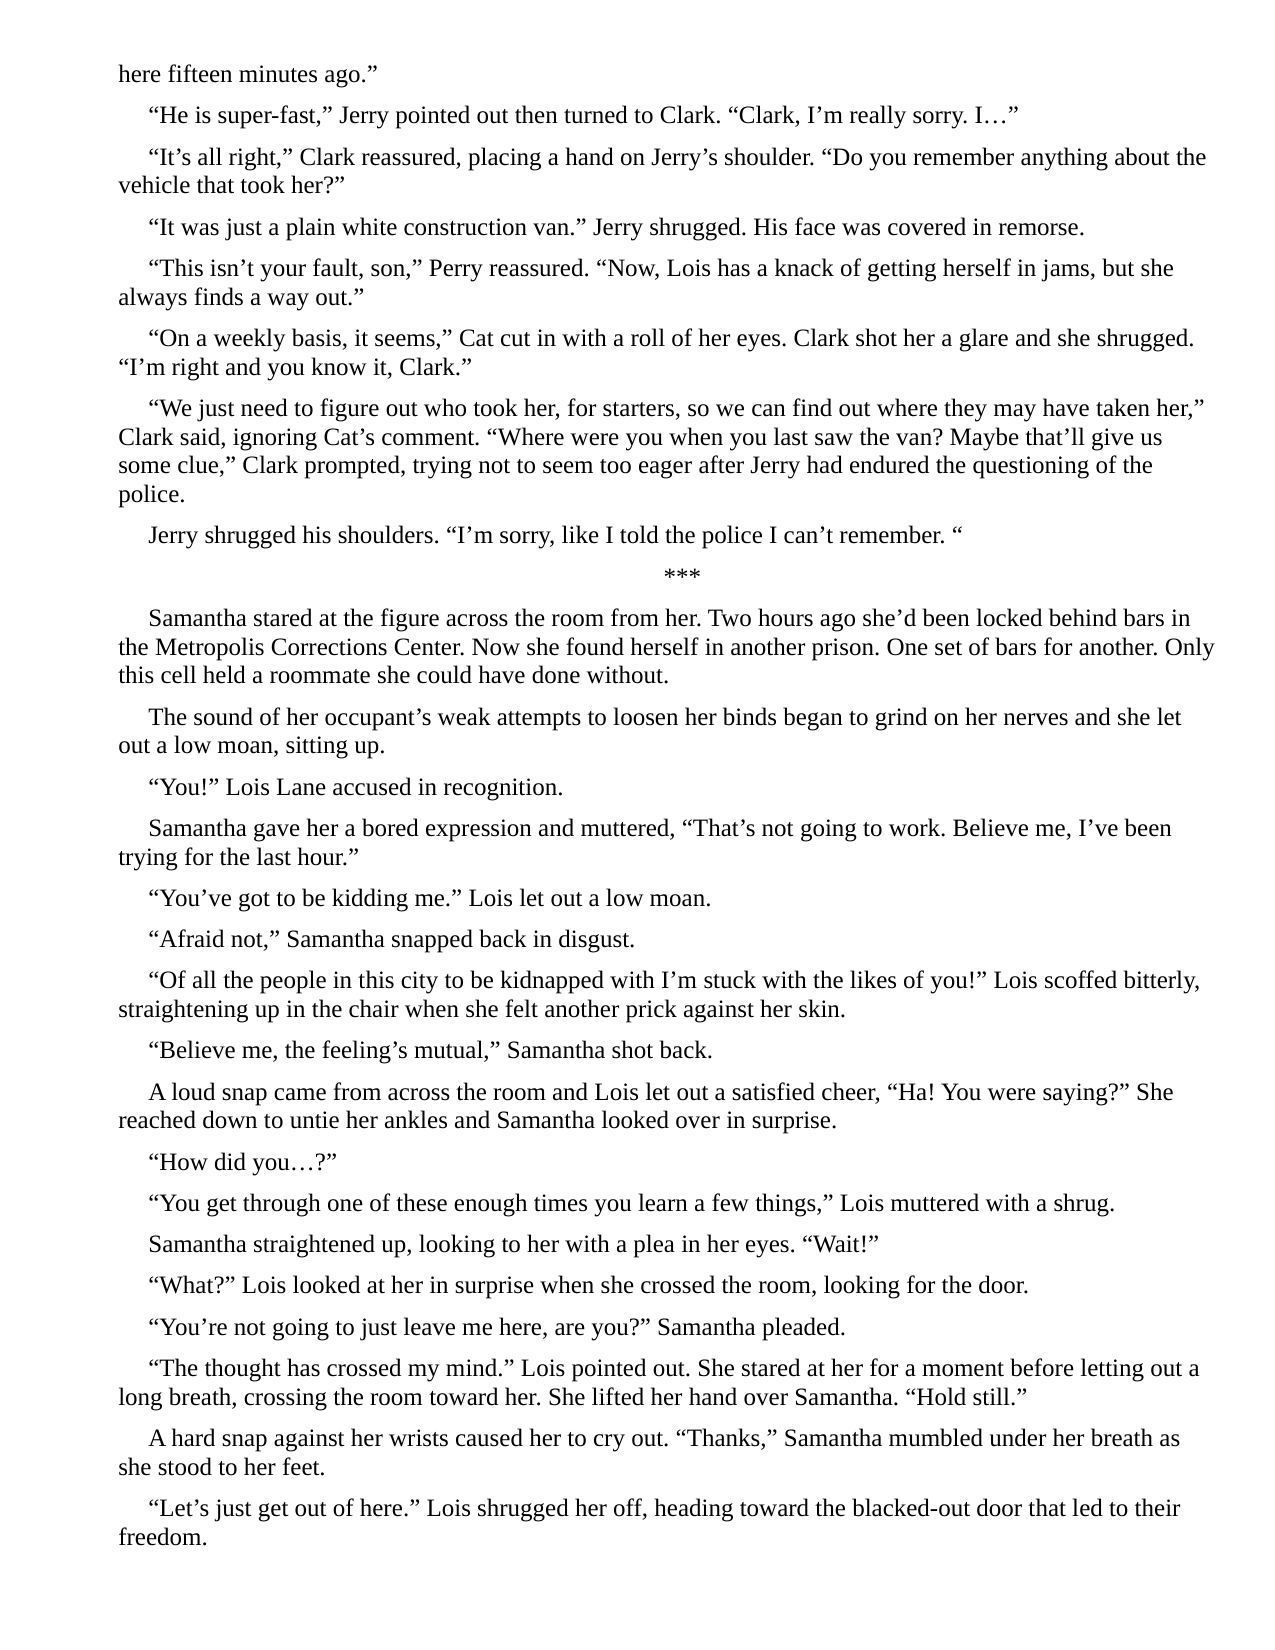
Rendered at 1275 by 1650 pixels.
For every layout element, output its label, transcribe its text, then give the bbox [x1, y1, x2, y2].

text “Believe me, the feeling’s mutual,” Samantha shot back. [118, 1035, 1216, 1064]
text Jerry shrugged his shoulders. “I’m sorry, like I told the police I can’t remember. “ [118, 520, 1216, 549]
text “How did you…?” [118, 1147, 1216, 1175]
text Samantha stared at the figure across the room from her. Two hours ago she’d been locked behind bars in the Metropolis Corrections Center. Now she found herself in another prison. One set of bars for another. Only this cell held a roommate she could have done without. [118, 603, 1216, 689]
text “Let’s just get out of here.” Lois shrugged her off, heading toward the blacked-out door that led to their freedom. [118, 1493, 1216, 1550]
text A loud snap came from across the room and Lois let out a satisfied cheer, “Ha! You were saying?” She reached down to untie her ankles and Samantha looked over in surprise. [118, 1077, 1216, 1134]
text “You’re not going to just leave me here, are you?” Samantha pleaded. [118, 1312, 1216, 1340]
text “It was just a plain white construction van.” Jerry shrugged. His face was covered in remorse. [118, 212, 1216, 240]
text “This isn’t your fault, son,” Perry reassured. “Now, Lois has a knack of getting herself in jams, but she always finds a way out.” [118, 253, 1216, 310]
text “Afraid not,” Samantha snapped back in disgust. [118, 924, 1216, 953]
text “You!” Lois Lane accused in recognition. [118, 772, 1216, 800]
text “You’ve got to be kidding me.” Lois let out a low moan. [118, 883, 1216, 912]
text Samantha gave her a bored expression and muttered, “That’s not going to work. Believe me, I’ve been trying for the last hour.” [118, 813, 1216, 870]
text “What?” Lois looked at her in surprise when she crossed the room, looking for the door. [118, 1270, 1216, 1299]
text Samantha straightened up, looking to her with a plea in her eyes. “Wait!” [118, 1229, 1216, 1258]
text “Of all the people in this city to be kidnapped with I’m stuck with the likes of you!” Lois scoffed bitterly, straightening up in the chair when she felt another prick against her skin. [118, 965, 1216, 1023]
text “On a weekly basis, it seems,” Cat cut in with a roll of her eyes. Clark shot her a glare and she shrugged. “I’m right and you know it, Clark.” [118, 323, 1216, 380]
text *** [118, 562, 1216, 590]
text “You get through one of these enough times you learn a few things,” Lois muttered with a shrug. [118, 1188, 1216, 1217]
text “The thought has crossed my mind.” Lois pointed out. She stared at her for a moment before letting out a long breath, crossing the room toward her. She lifted her hand over Samantha. “Hold still.” [118, 1353, 1216, 1410]
text The sound of her occupant’s weak attempts to loosen her binds began to grind on her nerves and she let out a low moan, sitting up. [118, 702, 1216, 759]
text “It’s all right,” Clark reassured, placing a hand on Jerry’s shoulder. “Do you remember anything about the vehicle that took her?” [118, 142, 1216, 199]
text “We just need to figure out who took her, for starters, so we can find out where they may have taken her,” Clark said, ignoring Cat’s comment. “Where were you when you last saw the van? Maybe that’ll give us some clue,” Clark prompted, trying not to seem too eager after Jerry had endured the questioning of the police. [118, 393, 1216, 508]
text A hard snap against her wrists caused her to cry out. “Thanks,” Samantha mumbled under her breath as she stood to her feet. [118, 1423, 1216, 1480]
text here fifteen minutes ago.” [118, 59, 1216, 88]
text “He is super-fast,” Jerry pointed out then turned to Clark. “Clark, I’m really sorry. I…” [118, 100, 1216, 129]
